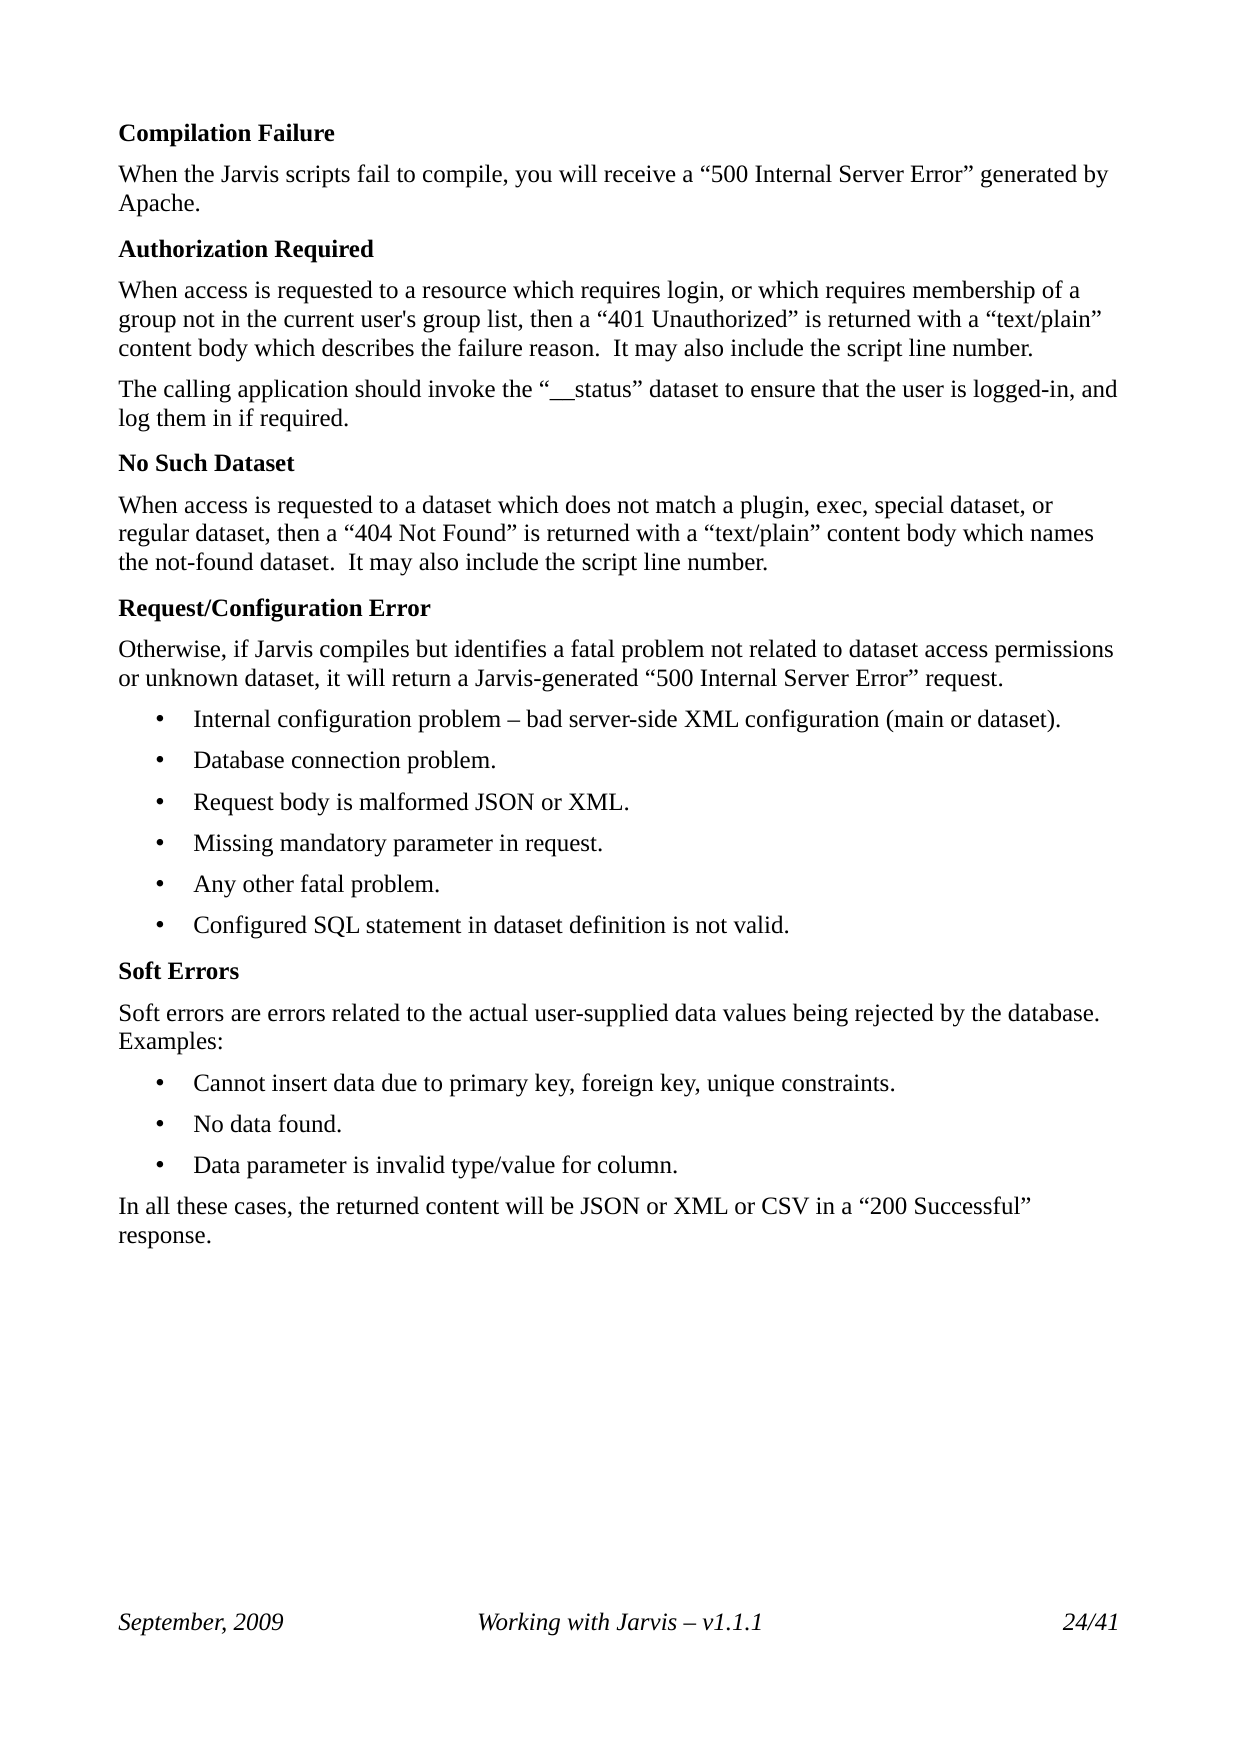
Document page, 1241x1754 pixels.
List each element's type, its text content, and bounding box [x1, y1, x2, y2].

list No data found. [156, 1109, 1122, 1138]
list Configured SQL statement in dataset definition is not valid. [156, 911, 1122, 939]
text The calling application should invoke the “__status” dataset to ensure that the user is logged-in, and log them in if required. [118, 374, 1122, 431]
subtitle Authorization Required [118, 234, 1122, 263]
text In all these cases, the returned content will be JSON or XML or CSV in a “200 Successful” response. [118, 1191, 1122, 1249]
subtitle No Such Dataset [118, 448, 1122, 477]
list Database connection problem. [156, 746, 1122, 774]
list Data parameter is invalid type/value for column. [156, 1150, 1122, 1179]
text When the Jarvis scripts fail to compile, you will receive a “500 Internal Server Error” generated by Apache. [118, 159, 1122, 217]
list Internal configuration problem – bad server-side XML configuration (main or dataset). [156, 704, 1122, 733]
text Otherwise, if Jarvis compiles but identifies a fatal problem not related to dataset access permissions or unknown dataset, it will return a Jarvis-generated “500 Internal Server Error” request. [118, 634, 1122, 692]
text When access is requested to a dataset which does not match a plugin, exec, special dataset, or regular dataset, then a “404 Not Found” is returned with a “text/plain” content body which names the not-found dataset. It may also include the script line number. [118, 490, 1122, 576]
subtitle Compilation Failure [118, 118, 1122, 147]
list Cannot insert data due to primary key, foreign key, unique constraints. [156, 1068, 1122, 1096]
subtitle Request/Configuration Error [118, 593, 1122, 622]
text When access is requested to a resource which requires login, or which requires membership of a group not in the current user's group list, then a “401 Unauthorized” is returned with a “text/plain” content body which describes the failure reason. It may also include the script line number. [118, 275, 1122, 361]
list Any other fatal problem. [156, 869, 1122, 898]
list Missing mandatory parameter in request. [156, 828, 1122, 857]
text Soft errors are errors related to the actual user-supplied data values being rejected by the database. Examples: [118, 998, 1122, 1055]
subtitle Soft Errors [118, 956, 1122, 985]
list Request body is malformed JSON or XML. [156, 787, 1122, 816]
